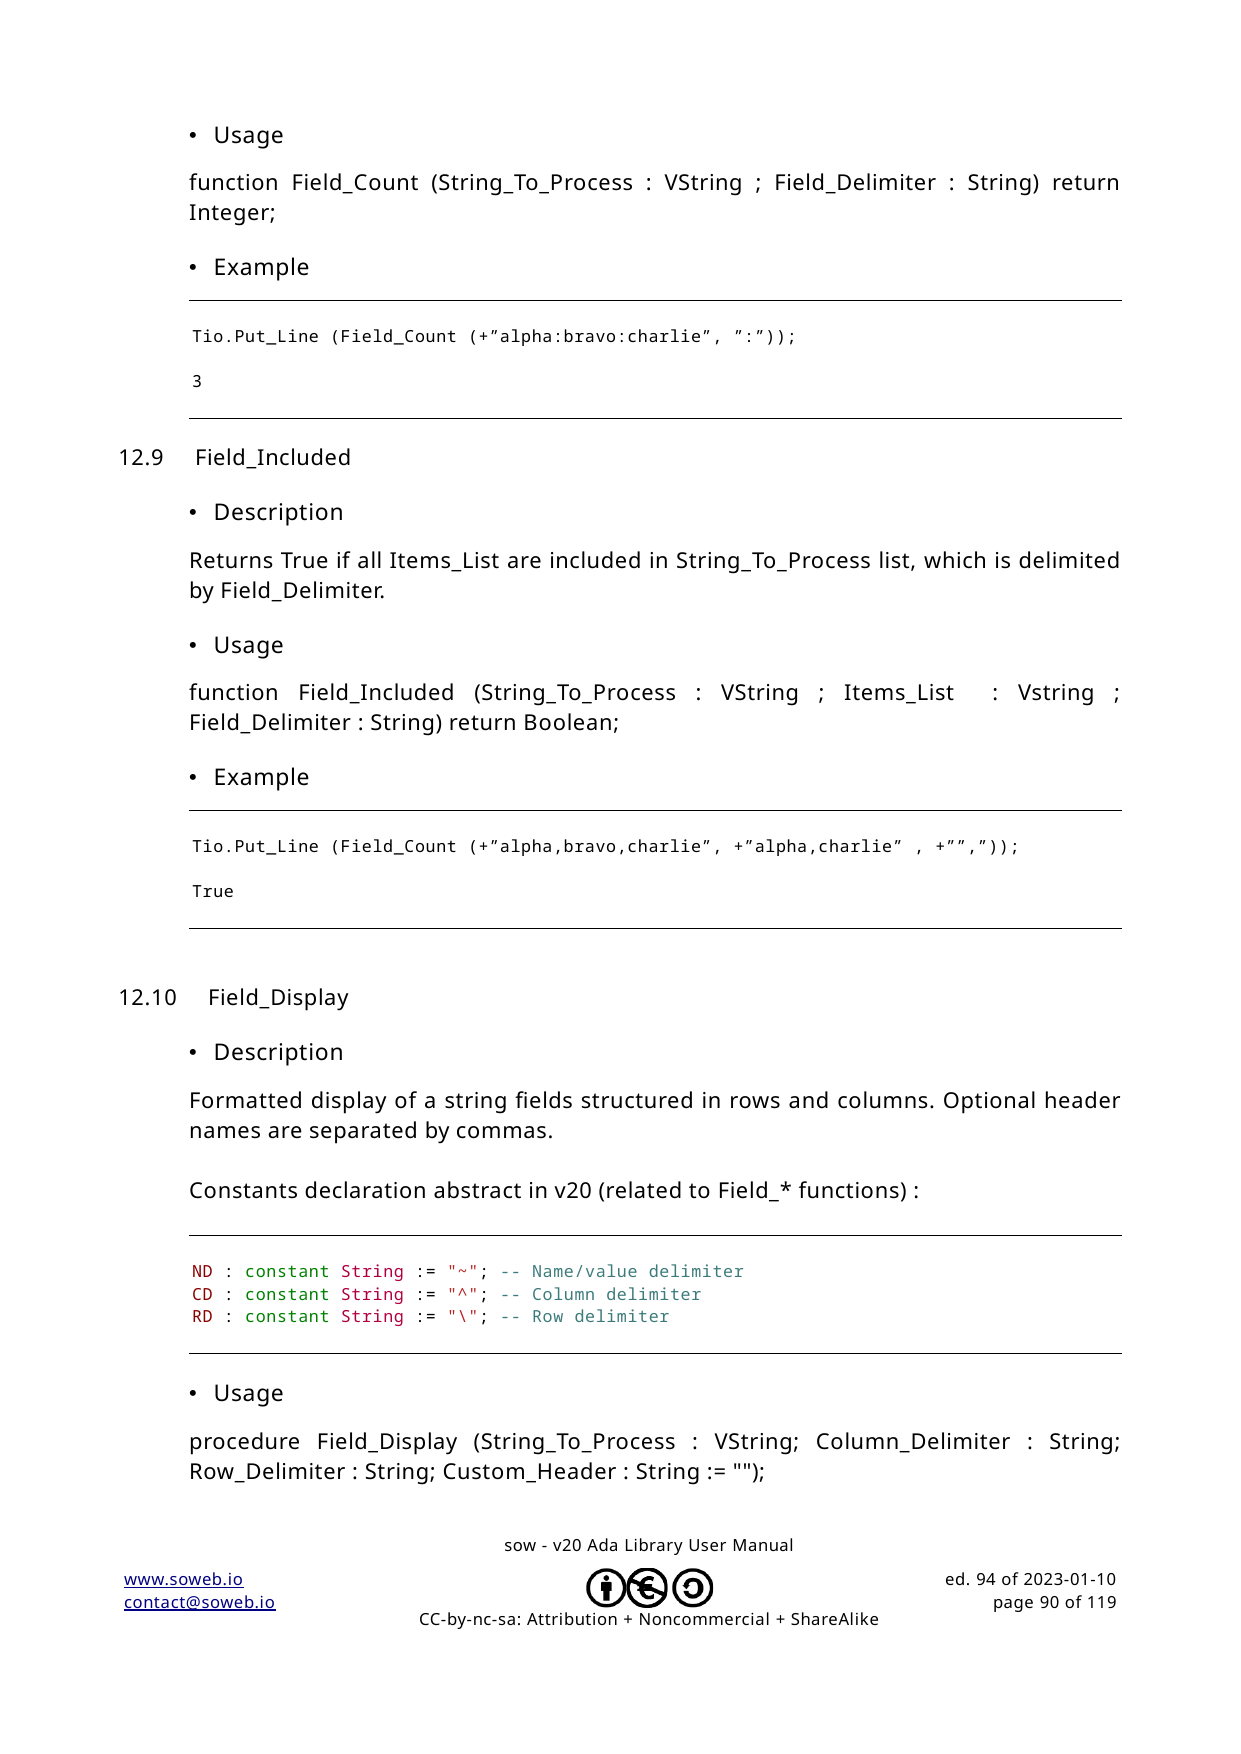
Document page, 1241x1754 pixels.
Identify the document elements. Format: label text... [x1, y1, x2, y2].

subtitle Example [189, 251, 1122, 282]
picture [672, 1568, 714, 1608]
text procedure Field_Display (String_To_Process : VString; Column_Delimiter : String; Row_Delimiter : String; Custom_Header : String := ""); [189, 1426, 1122, 1486]
list Tio.Put_Line (Field_Count (+”alpha,bravo,charlie”, +”alpha,charlie” , +””,”)); [189, 811, 1122, 855]
subtitle Usage [189, 628, 1122, 659]
list True [189, 855, 1122, 928]
subtitle Usage [189, 118, 1122, 149]
picture [585, 1568, 668, 1608]
text function Field_Count (String_To_Process : VString ; Field_Delimiter : String) return Integer; [189, 167, 1122, 227]
subtitle Usage [189, 1377, 1122, 1408]
text Returns True if all Items_List are included in String_To_Process list, which is delimited by Field_Delimiter. [189, 544, 1122, 604]
text function Field_Included (String_To_Process : VString ; Items_List : Vstring ; Field_Delimiter : String) return Boolean; [189, 677, 1122, 737]
list CD : constant String := "^"; -- Column delimiter [189, 1279, 1122, 1302]
subtitle Description [189, 1036, 1122, 1067]
list Tio.Put_Line (Field_Count (+”alpha:bravo:charlie”, ”:”)); [189, 301, 1122, 345]
list RD : constant String := "\"; -- Row delimiter [189, 1302, 1122, 1353]
subtitle Field_Display [118, 982, 1122, 1012]
subtitle Field_Included [118, 442, 1122, 472]
list ND : constant String := "~"; -- Name/value delimiter [189, 1236, 1122, 1279]
subtitle Example [189, 761, 1122, 792]
text Constants declaration abstract in v20 (related to Field_* functions) : [189, 1174, 1122, 1204]
list 3 [189, 345, 1122, 418]
subtitle Description [189, 496, 1122, 527]
text Formatted display of a string fields structured in rows and columns. Optional header names are separated by commas. [189, 1084, 1122, 1144]
